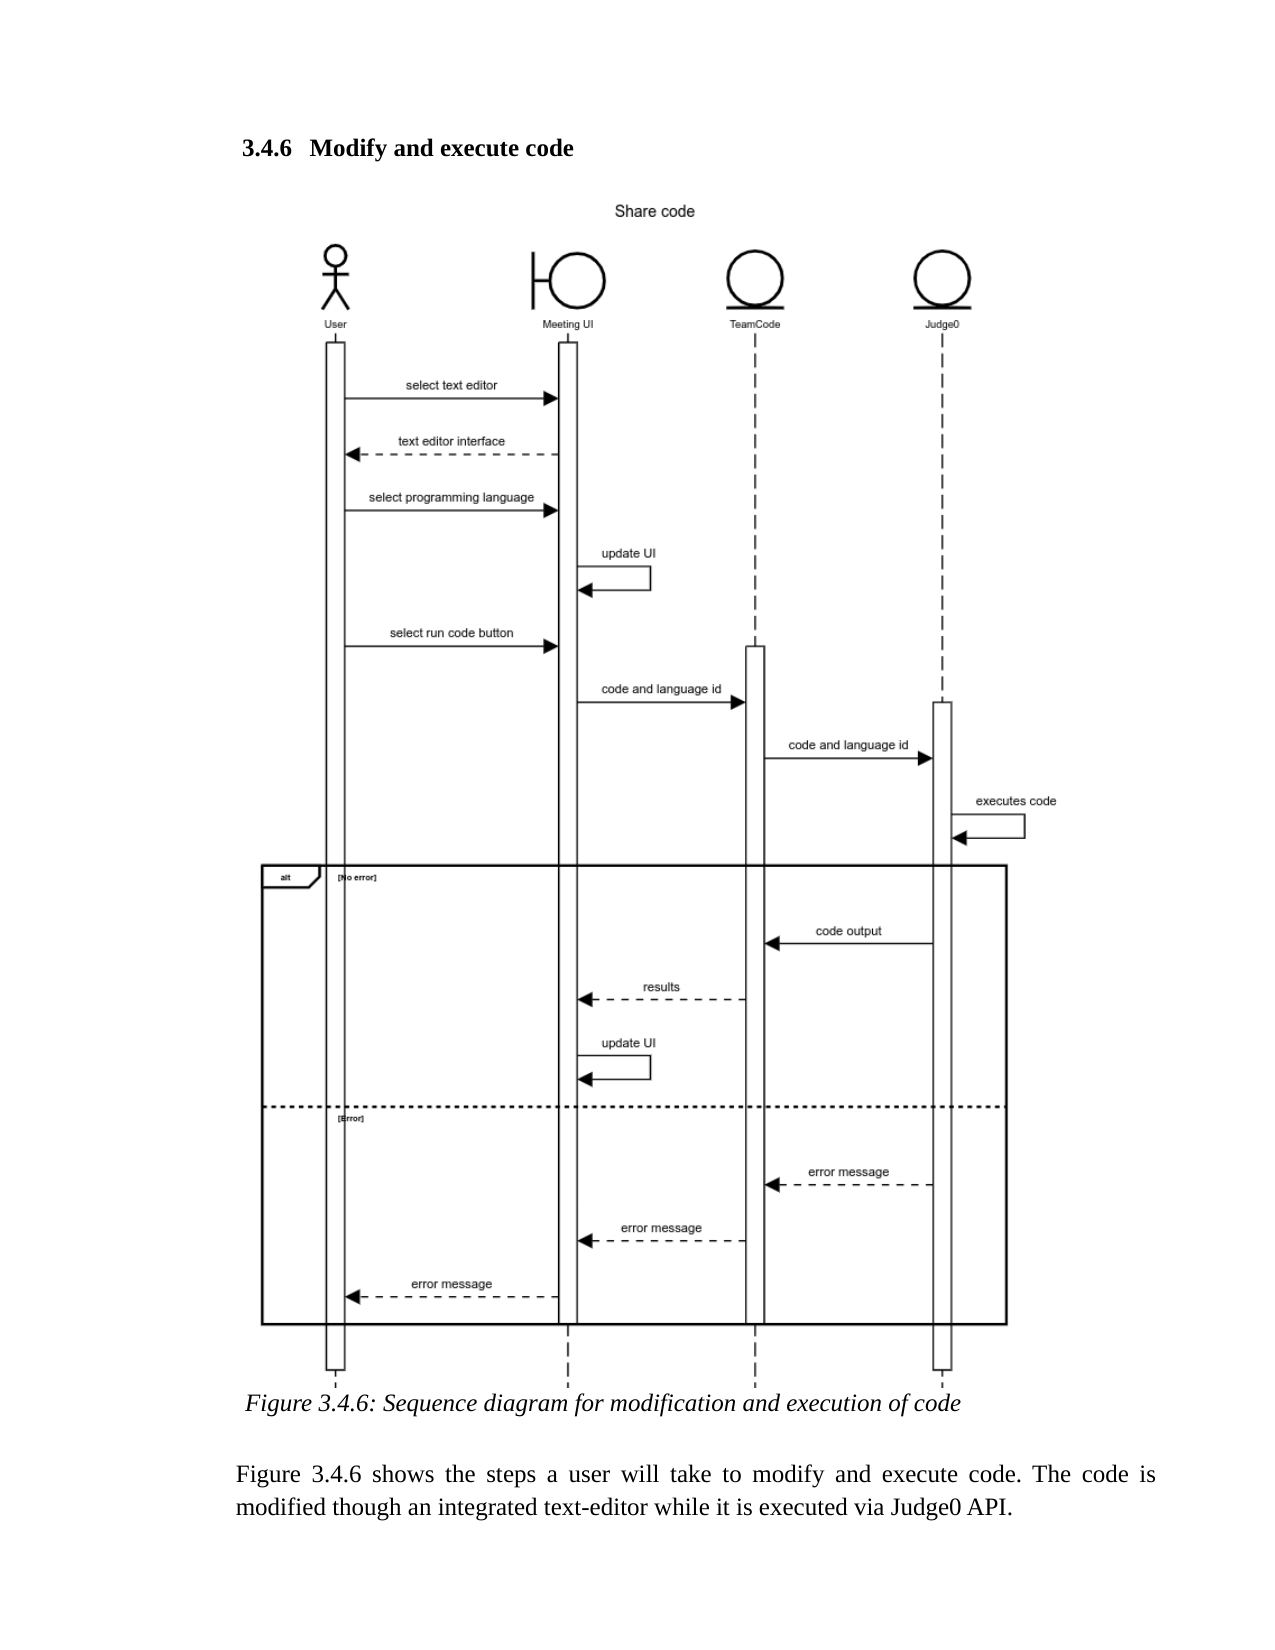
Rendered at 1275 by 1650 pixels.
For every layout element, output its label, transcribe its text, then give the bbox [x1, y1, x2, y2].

picture [244, 189, 1066, 1388]
text Figure 3.4.6: Sequence diagram for modification and execution of code [245, 1388, 1065, 1417]
text Figure 3.4.6 shows the steps a user will take to modify and execute code. The code is modified though an integrated text-editor while it is executed via Judge0 API. [236, 1459, 1157, 1521]
subtitle Modify and execute code [236, 133, 1157, 161]
